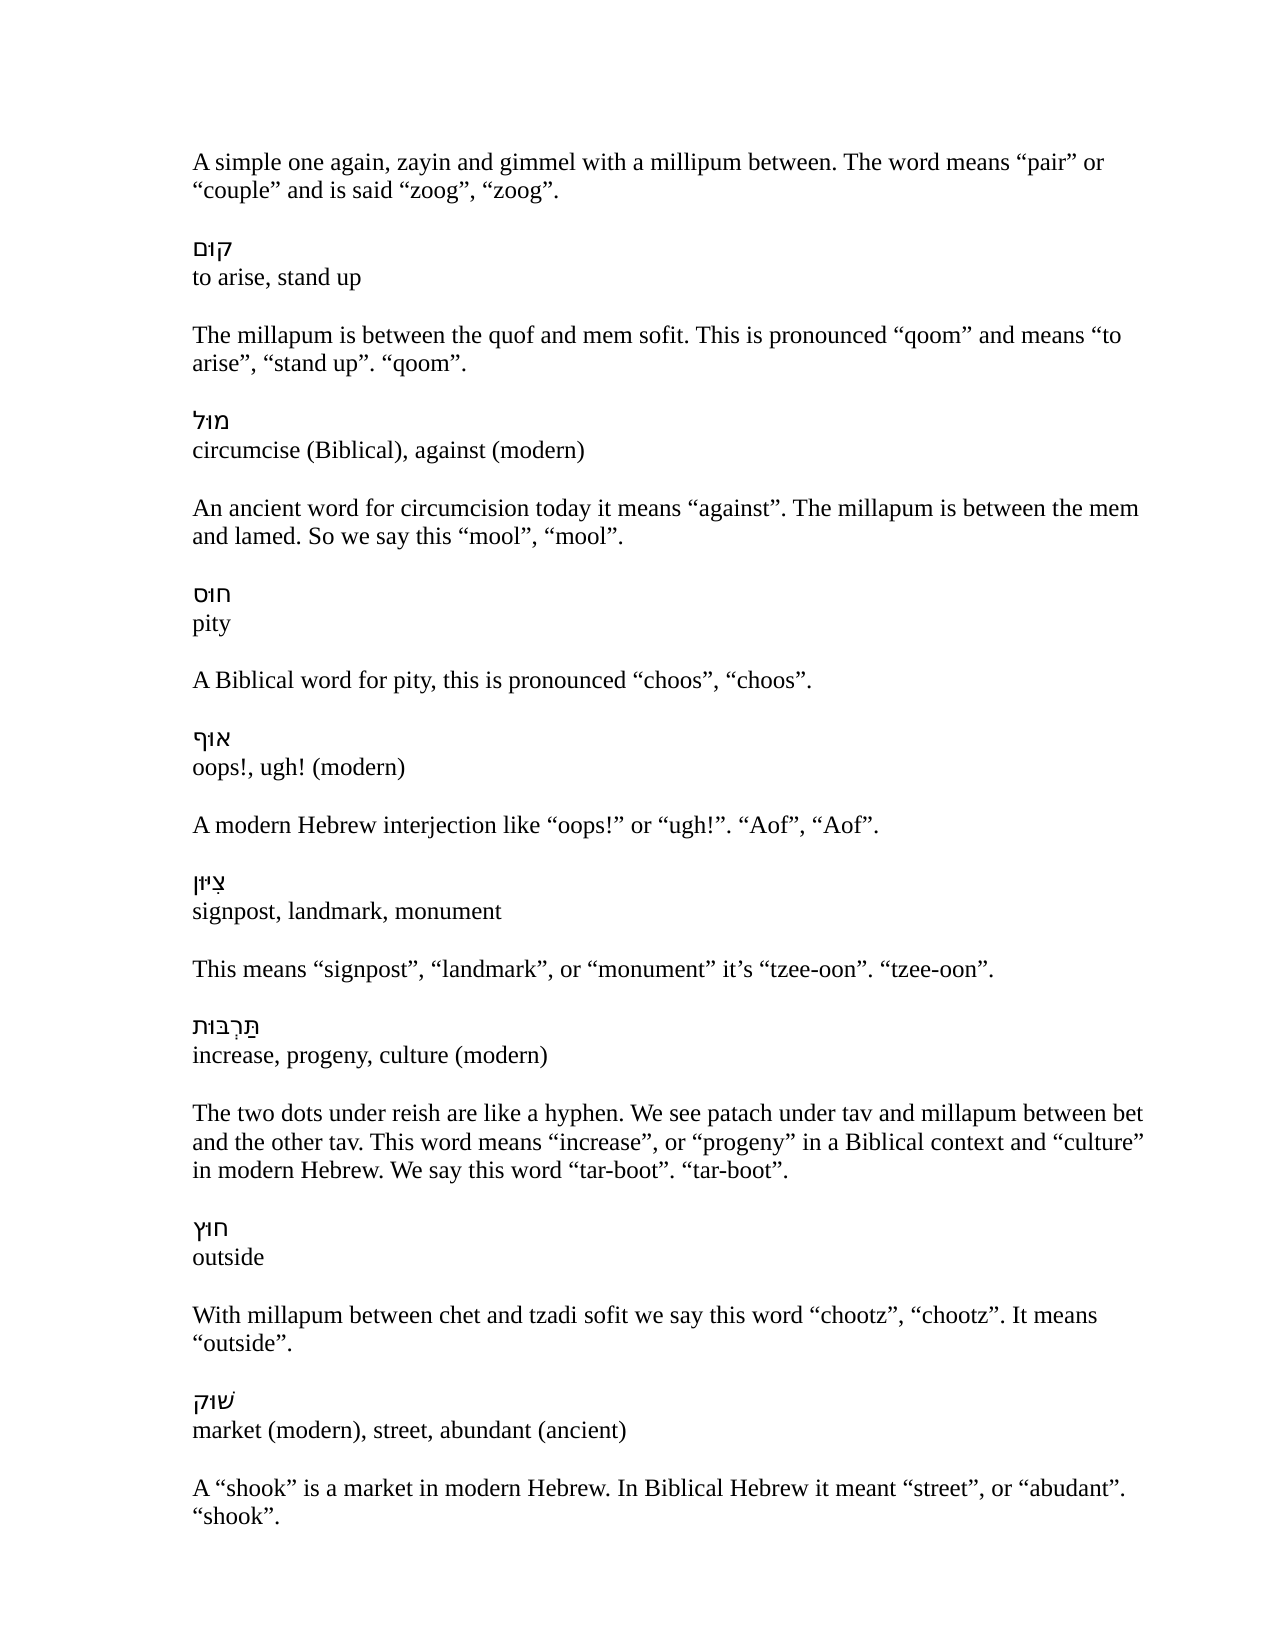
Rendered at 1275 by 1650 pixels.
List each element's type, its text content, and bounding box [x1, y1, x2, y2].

text pity [192, 608, 1157, 637]
text A modern Hebrew interjection like “oops!” or “ugh!”. “Aof”, “Aof”. [192, 810, 1157, 838]
text to arise, stand up [192, 262, 1157, 291]
text חוּץ [192, 1213, 1157, 1242]
text oops!, ugh! (modern) [192, 752, 1157, 781]
text שׁוּק [192, 1386, 1157, 1415]
text The millapum is between the quof and mem sofit. This is pronounced “qoom” and means “to arise”, “stand up”. “qoom”. [192, 320, 1157, 377]
text signpost, landmark, monument [192, 896, 1157, 925]
text circumcise (Biblical), against (modern) [192, 435, 1157, 464]
text increase, progeny, culture (modern) [192, 1041, 1157, 1069]
text A Biblical word for pity, this is pronounced “choos”, “choos”. [192, 666, 1157, 694]
text A simple one again, zayin and gimmel with a millipum between. The word means “pair” or “couple” and is said “zoog”, “zoog”. [192, 147, 1157, 204]
text market (modern), street, abundant (ancient) [192, 1415, 1157, 1444]
text תַּרְבּוּת [192, 1011, 1157, 1041]
text מוּל [192, 406, 1157, 435]
text outside [192, 1242, 1157, 1271]
text The two dots under reish are like a hyphen. We see patach under tav and millapum between bet and the other tav. This word means “increase”, or “progeny” in a Biblical context and “culture” in modern Hebrew. We say this word “tar-boot”. “tar-boot”. [192, 1098, 1157, 1184]
text אוּף [192, 723, 1157, 752]
text This means “signpost”, “landmark”, or “monument” it’s “tzee-oon”. “tzee-oon”. [192, 954, 1157, 983]
text קוּם [192, 233, 1157, 262]
text צִיּוּן [192, 867, 1157, 896]
text An ancient word for circumcision today it means “against”. The millapum is between the mem and lamed. So we say this “mool”, “mool”. [192, 493, 1157, 550]
text חוּס [192, 579, 1157, 608]
text With millapum between chet and tzadi sofit we say this word “chootz”, “chootz”. It means “outside”. [192, 1300, 1157, 1357]
text A “shook” is a market in modern Hebrew. In Biblical Hebrew it meant “street”, or “abudant”. “shook”. [192, 1473, 1157, 1530]
